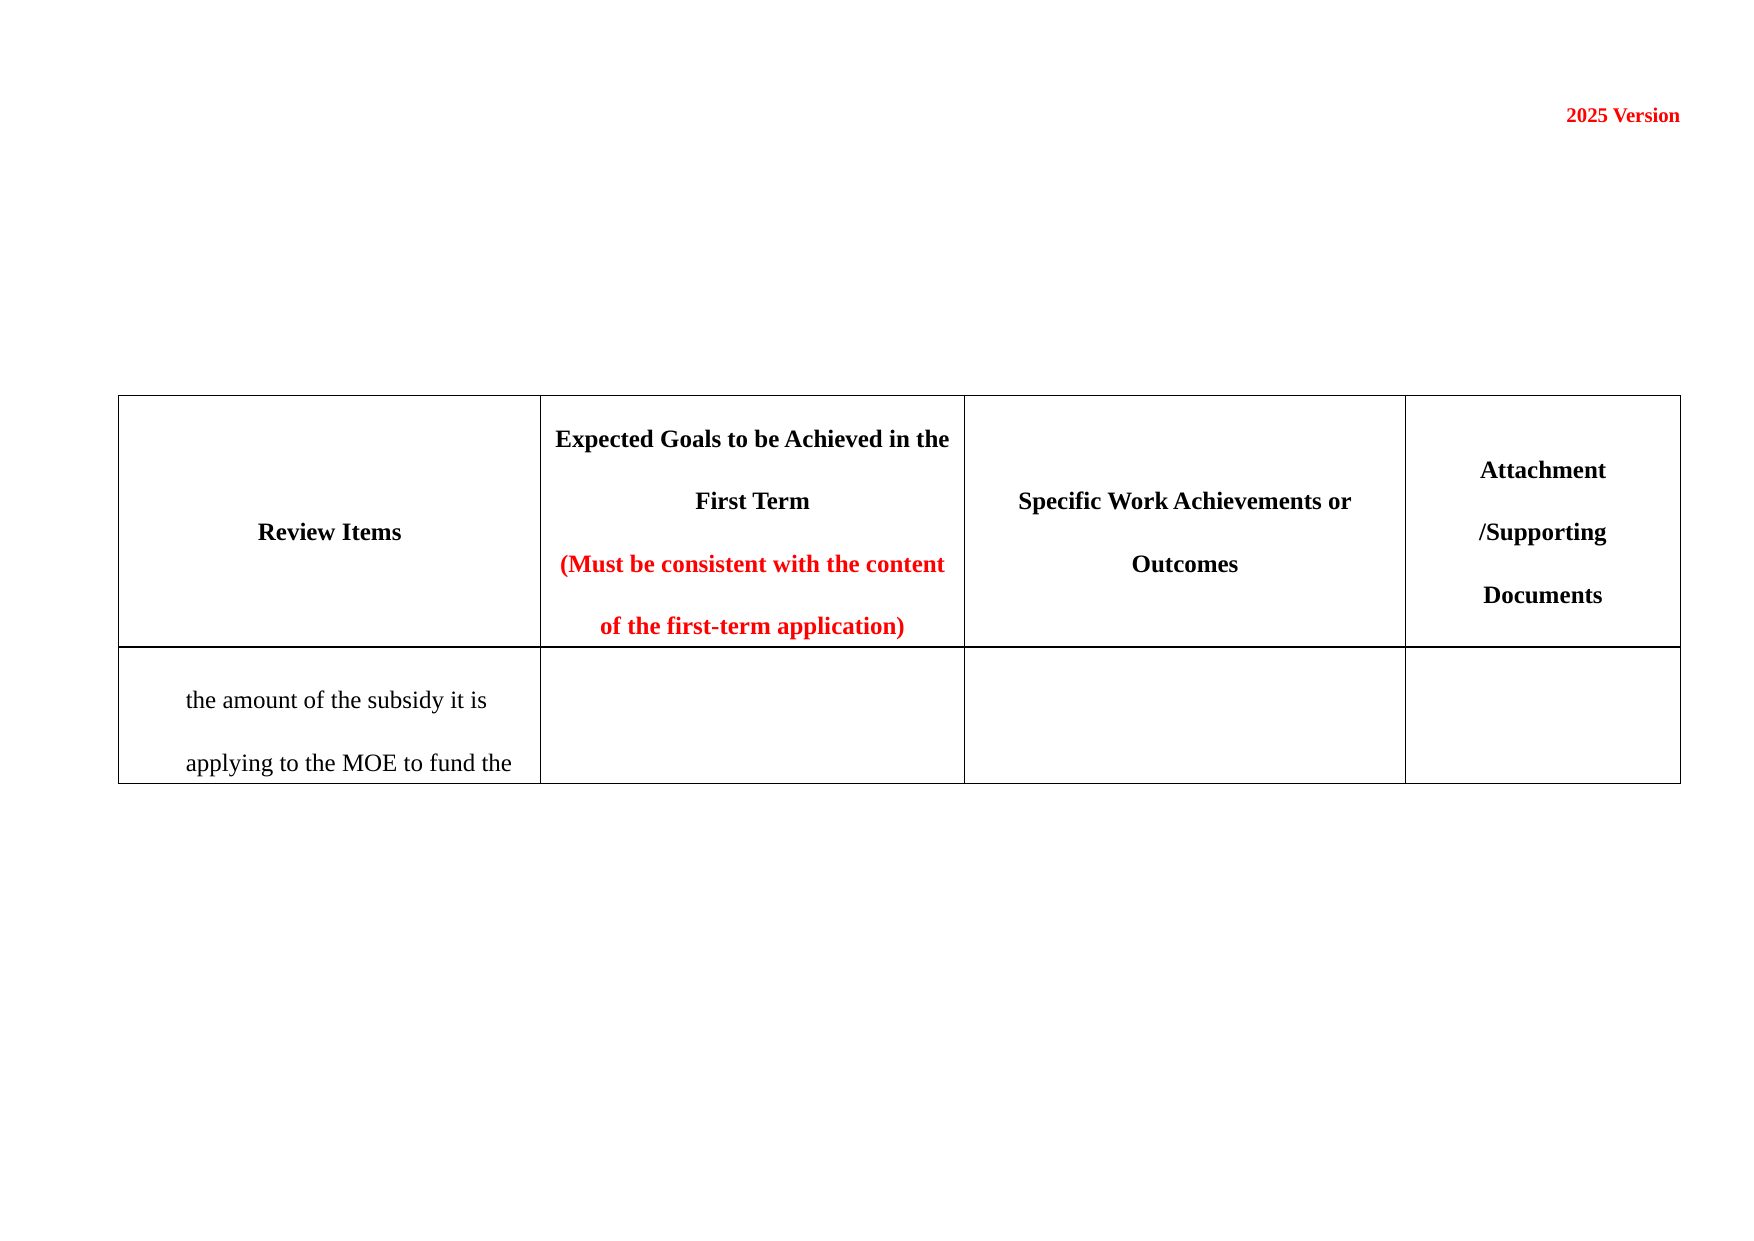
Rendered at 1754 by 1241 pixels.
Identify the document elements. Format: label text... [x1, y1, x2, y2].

table_cell the amount of the subsidy it is applying to the MOE to fund the [119, 648, 540, 783]
table_cell [541, 648, 964, 783]
table_cell [1406, 648, 1680, 783]
table_header Review Items [119, 396, 540, 646]
table_header Expected Goals to be Achieved in the First Term (Must be consistent with the content of the first-term application) [541, 396, 964, 646]
table_header Attachment /Supporting Documents [1406, 396, 1680, 646]
table_header Specific Work Achievements or Outcomes [965, 396, 1405, 646]
table_cell [965, 648, 1405, 783]
